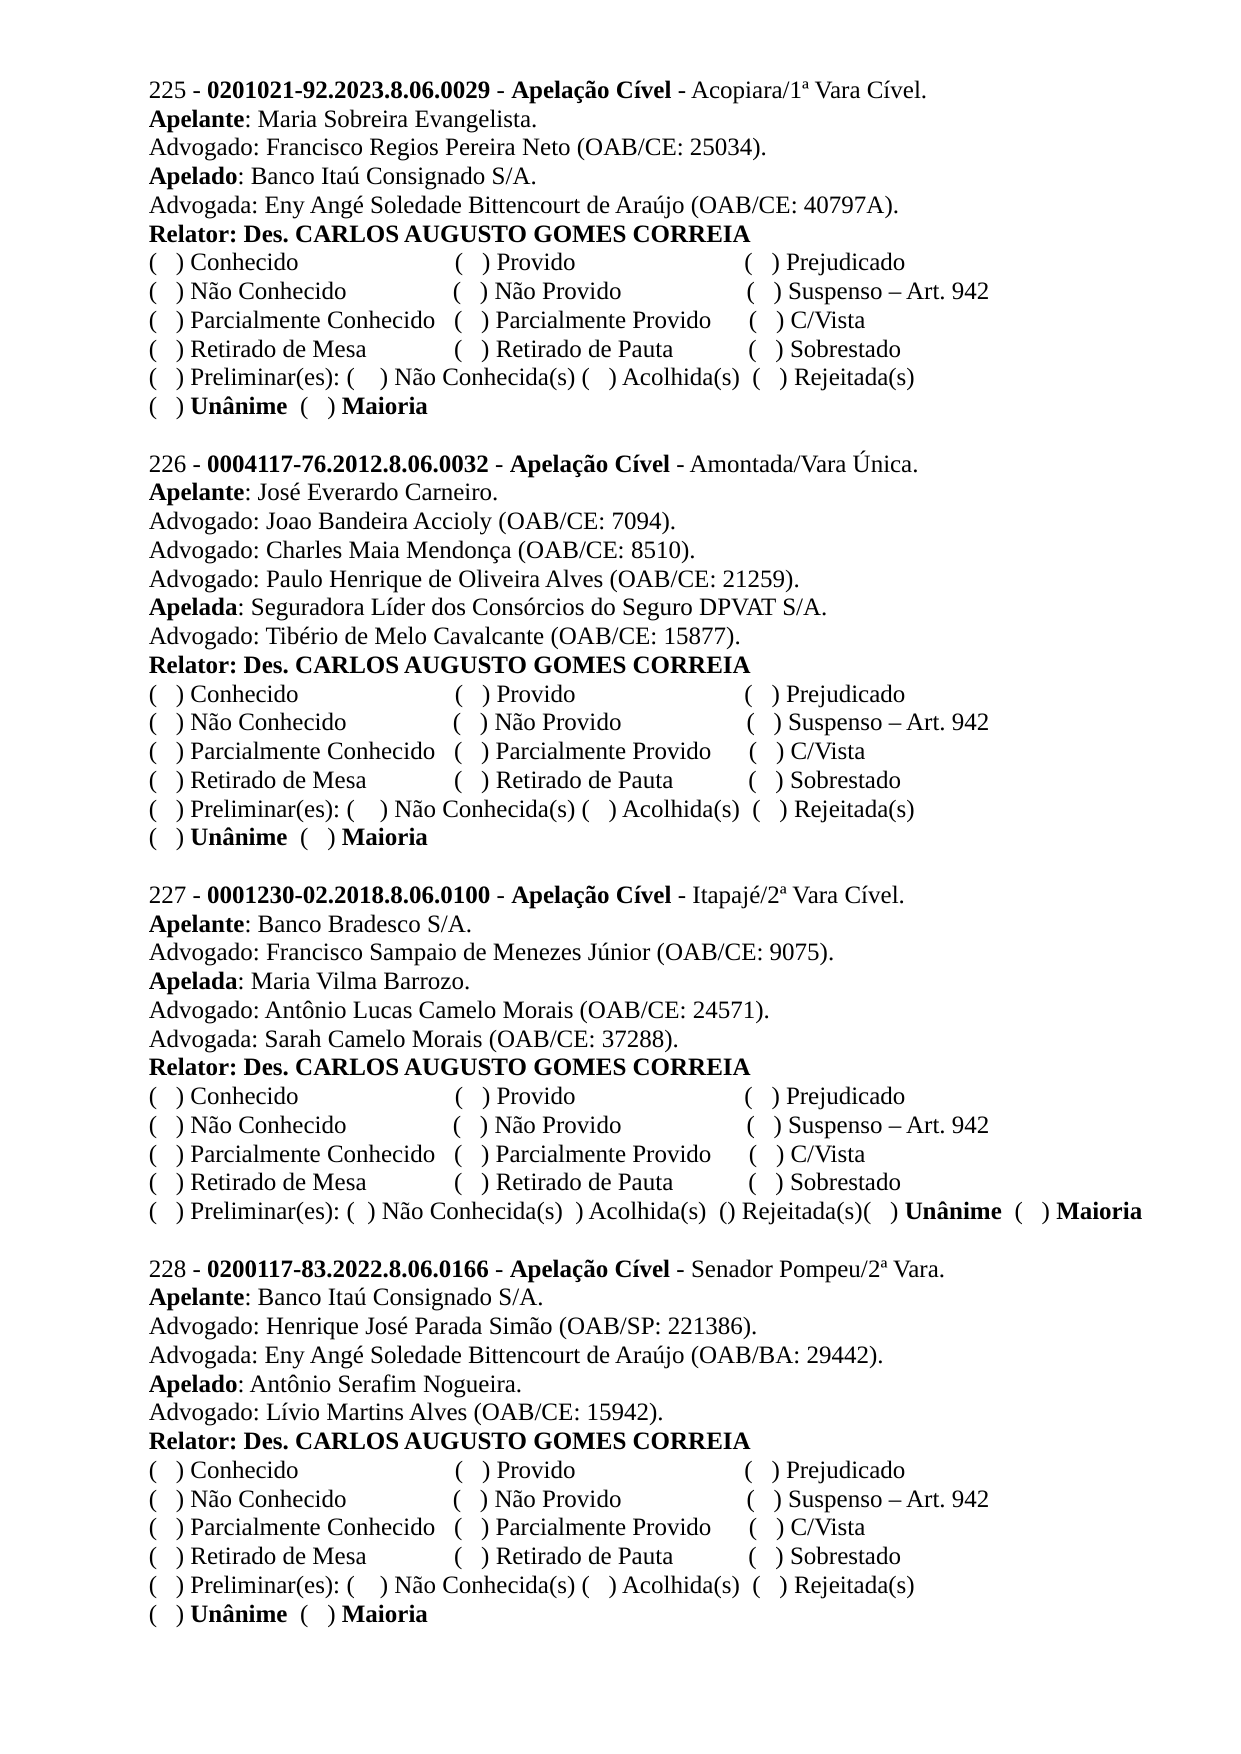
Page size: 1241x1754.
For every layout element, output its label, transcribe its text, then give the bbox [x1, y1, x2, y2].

text 227 - 0001230-02.2018.8.06.0100 - Apelação Cível - Itapajé/2ª Vara Cível. [148, 880, 1140, 909]
text ( ) Não Conhecido ( ) Não Provido ( ) Suspenso – Art. 942 [148, 276, 1158, 305]
text ( ) Retirado de Mesa ( ) Retirado de Pauta ( ) Sobrestado [148, 765, 1158, 794]
text ( ) Preliminar(es): ( ) Não Conhecida(s) ( ) Acolhida(s) ( ) Rejeitada(s) [148, 1570, 1158, 1599]
text Apelado: Antônio Serafim Nogueira. [148, 1369, 1140, 1397]
text ( ) Não Conhecido ( ) Não Provido ( ) Suspenso – Art. 942 [148, 1110, 1158, 1139]
text Apelante: Maria Sobreira Evangelista. [148, 104, 1140, 132]
text Apelada: Seguradora Líder dos Consórcios do Seguro DPVAT S/A. [148, 592, 1140, 621]
text ( ) Retirado de Mesa ( ) Retirado de Pauta ( ) Sobrestado [148, 1167, 1158, 1196]
text Advogado: Tibério de Melo Cavalcante (OAB/CE: 15877). [148, 621, 1140, 650]
text Advogada: Eny Angé Soledade Bittencourt de Araújo (OAB/BA: 29442). [148, 1340, 1140, 1369]
text Advogado: Francisco Regios Pereira Neto (OAB/CE: 25034). [148, 132, 1140, 161]
text ( ) Retirado de Mesa ( ) Retirado de Pauta ( ) Sobrestado [148, 1541, 1158, 1570]
text Advogado: Henrique José Parada Simão (OAB/SP: 221386). [148, 1311, 1140, 1340]
text Apelado: Banco Itaú Consignado S/A. [148, 161, 1140, 190]
text ( ) Conhecido ( ) Provido ( ) Prejudicado [148, 247, 1141, 276]
text Apelada: Maria Vilma Barrozo. [148, 966, 1140, 995]
text 228 - 0200117-83.2022.8.06.0166 - Apelação Cível - Senador Pompeu/2ª Vara. [148, 1254, 1140, 1282]
text ( ) Unânime ( ) Maioria [148, 1599, 1158, 1627]
text ( ) Parcialmente Conhecido ( ) Parcialmente Provido ( ) C/Vista [148, 1512, 1158, 1541]
text ( ) Não Conhecido ( ) Não Provido ( ) Suspenso – Art. 942 [148, 707, 1158, 736]
text 226 - 0004117-76.2012.8.06.0032 - Apelação Cível - Amontada/Vara Única. [148, 449, 1140, 477]
text ( ) Preliminar(es): ( ) Não Conhecida(s) ) Acolhida(s) () Rejeitada(s)( ) Unânime ( ) Maioria [148, 1196, 1158, 1225]
text 225 - 0201021-92.2023.8.06.0029 - Apelação Cível - Acopiara/1ª Vara Cível. [148, 75, 1140, 104]
text ( ) Parcialmente Conhecido ( ) Parcialmente Provido ( ) C/Vista [148, 305, 1158, 334]
text Advogado: Lívio Martins Alves (OAB/CE: 15942). [148, 1397, 1140, 1426]
text Advogado: Paulo Henrique de Oliveira Alves (OAB/CE: 21259). [148, 564, 1140, 592]
text Advogada: Eny Angé Soledade Bittencourt de Araújo (OAB/CE: 40797A). [148, 190, 1140, 219]
text Advogado: Joao Bandeira Accioly (OAB/CE: 7094). [148, 506, 1140, 535]
text Advogado: Antônio Lucas Camelo Morais (OAB/CE: 24571). [148, 995, 1140, 1024]
text ( ) Conhecido ( ) Provido ( ) Prejudicado [148, 1081, 1141, 1110]
text ( ) Parcialmente Conhecido ( ) Parcialmente Provido ( ) C/Vista [148, 1139, 1158, 1167]
text Advogado: Charles Maia Mendonça (OAB/CE: 8510). [148, 535, 1140, 564]
text ( ) Conhecido ( ) Provido ( ) Prejudicado [148, 1455, 1141, 1484]
text Apelante: Banco Bradesco S/A. [148, 909, 1140, 937]
text ( ) Preliminar(es): ( ) Não Conhecida(s) ( ) Acolhida(s) ( ) Rejeitada(s) [148, 794, 1158, 822]
text Relator: Des. CARLOS AUGUSTO GOMES CORREIA [148, 219, 1140, 247]
text ( ) Unânime ( ) Maioria [148, 822, 1158, 851]
text ( ) Preliminar(es): ( ) Não Conhecida(s) ( ) Acolhida(s) ( ) Rejeitada(s) [148, 362, 1158, 391]
text Relator: Des. CARLOS AUGUSTO GOMES CORREIA [148, 1426, 1140, 1455]
text Advogada: Sarah Camelo Morais (OAB/CE: 37288). [148, 1024, 1140, 1052]
text ( ) Unânime ( ) Maioria [148, 391, 1158, 420]
text ( ) Parcialmente Conhecido ( ) Parcialmente Provido ( ) C/Vista [148, 736, 1158, 765]
text Apelante: José Everardo Carneiro. [148, 477, 1140, 506]
text ( ) Conhecido ( ) Provido ( ) Prejudicado [148, 679, 1141, 707]
text Relator: Des. CARLOS AUGUSTO GOMES CORREIA [148, 1052, 1140, 1081]
text ( ) Retirado de Mesa ( ) Retirado de Pauta ( ) Sobrestado [148, 334, 1158, 362]
text Apelante: Banco Itaú Consignado S/A. [148, 1282, 1140, 1311]
text Relator: Des. CARLOS AUGUSTO GOMES CORREIA [148, 650, 1140, 679]
text ( ) Não Conhecido ( ) Não Provido ( ) Suspenso – Art. 942 [148, 1484, 1158, 1512]
text Advogado: Francisco Sampaio de Menezes Júnior (OAB/CE: 9075). [148, 937, 1140, 966]
